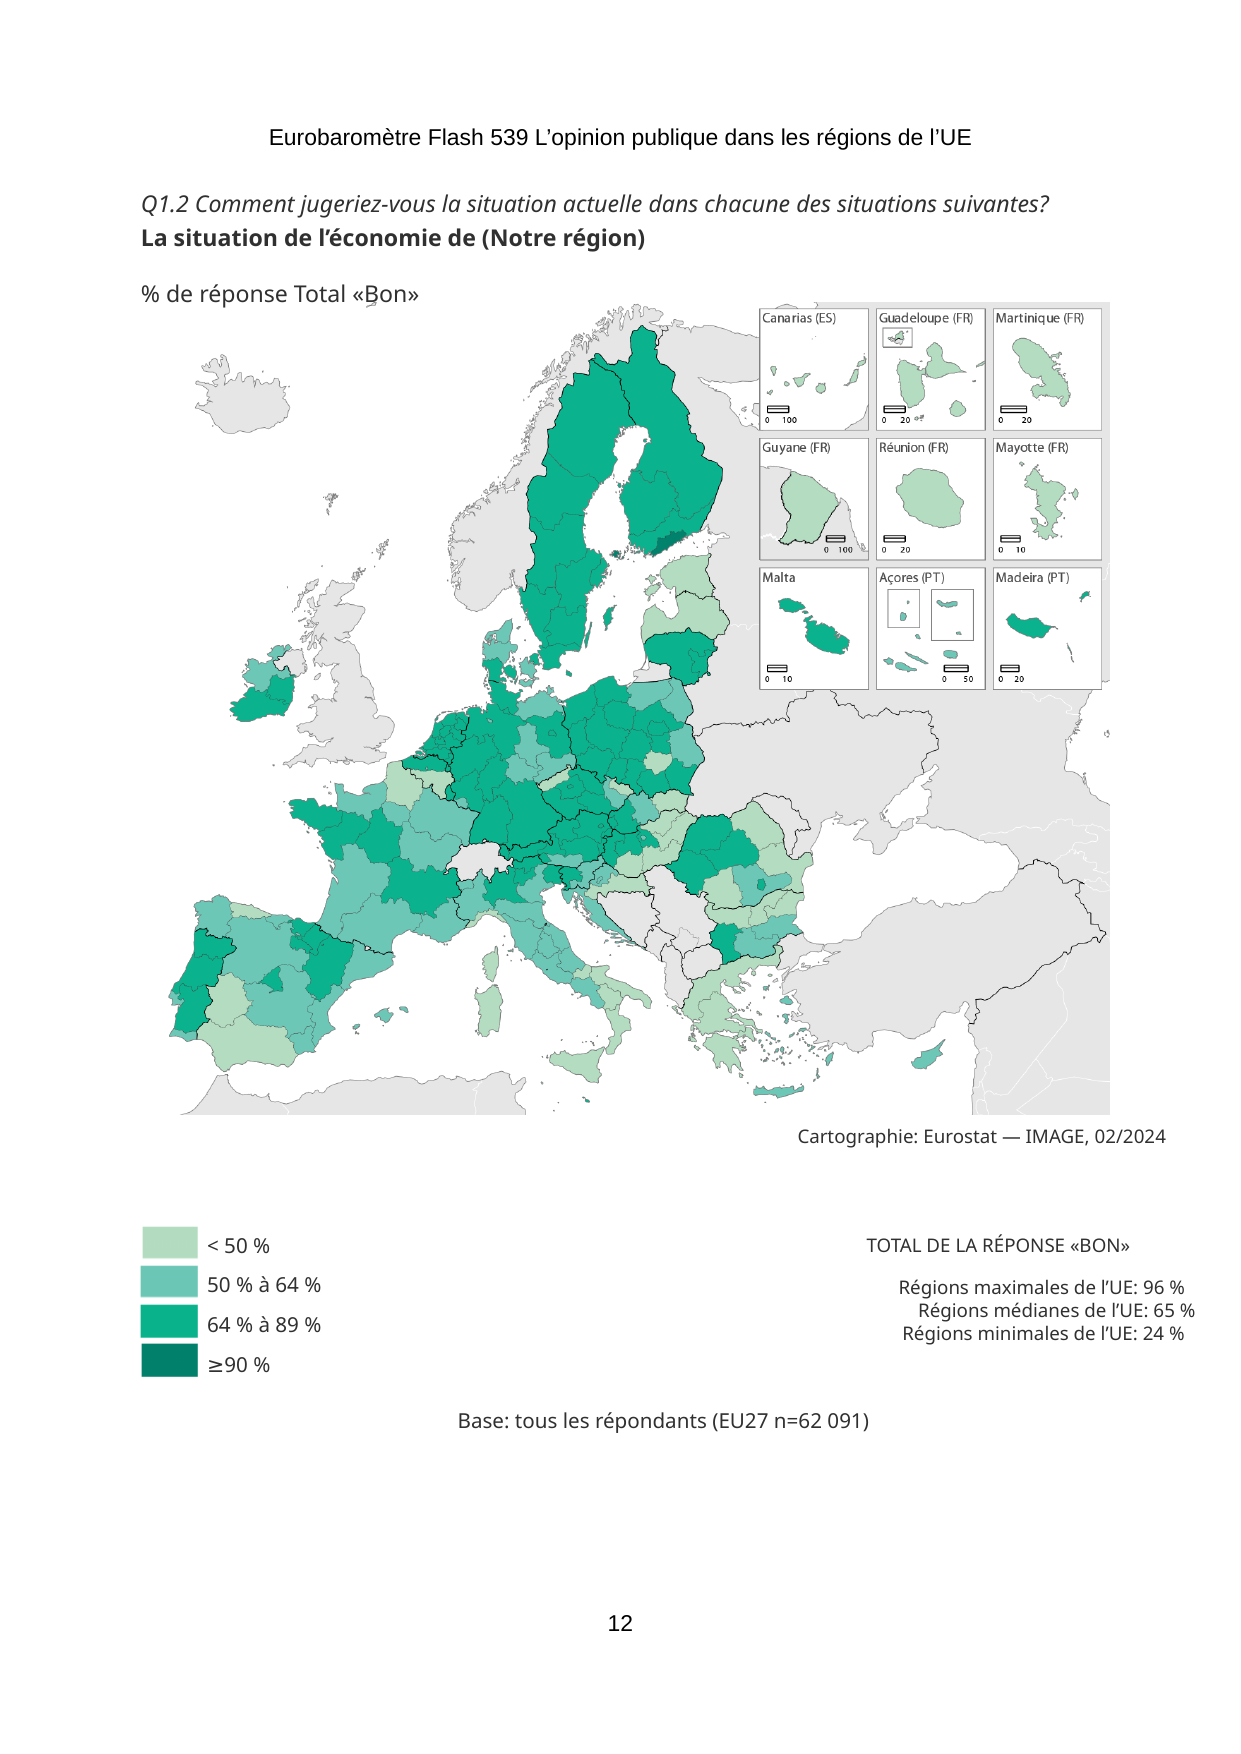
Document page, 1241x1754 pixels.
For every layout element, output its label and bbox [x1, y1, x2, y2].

picture [141, 1266, 197, 1298]
picture [142, 1344, 197, 1376]
picture [140, 300, 1110, 1115]
picture [143, 1227, 197, 1259]
picture [141, 1305, 197, 1337]
